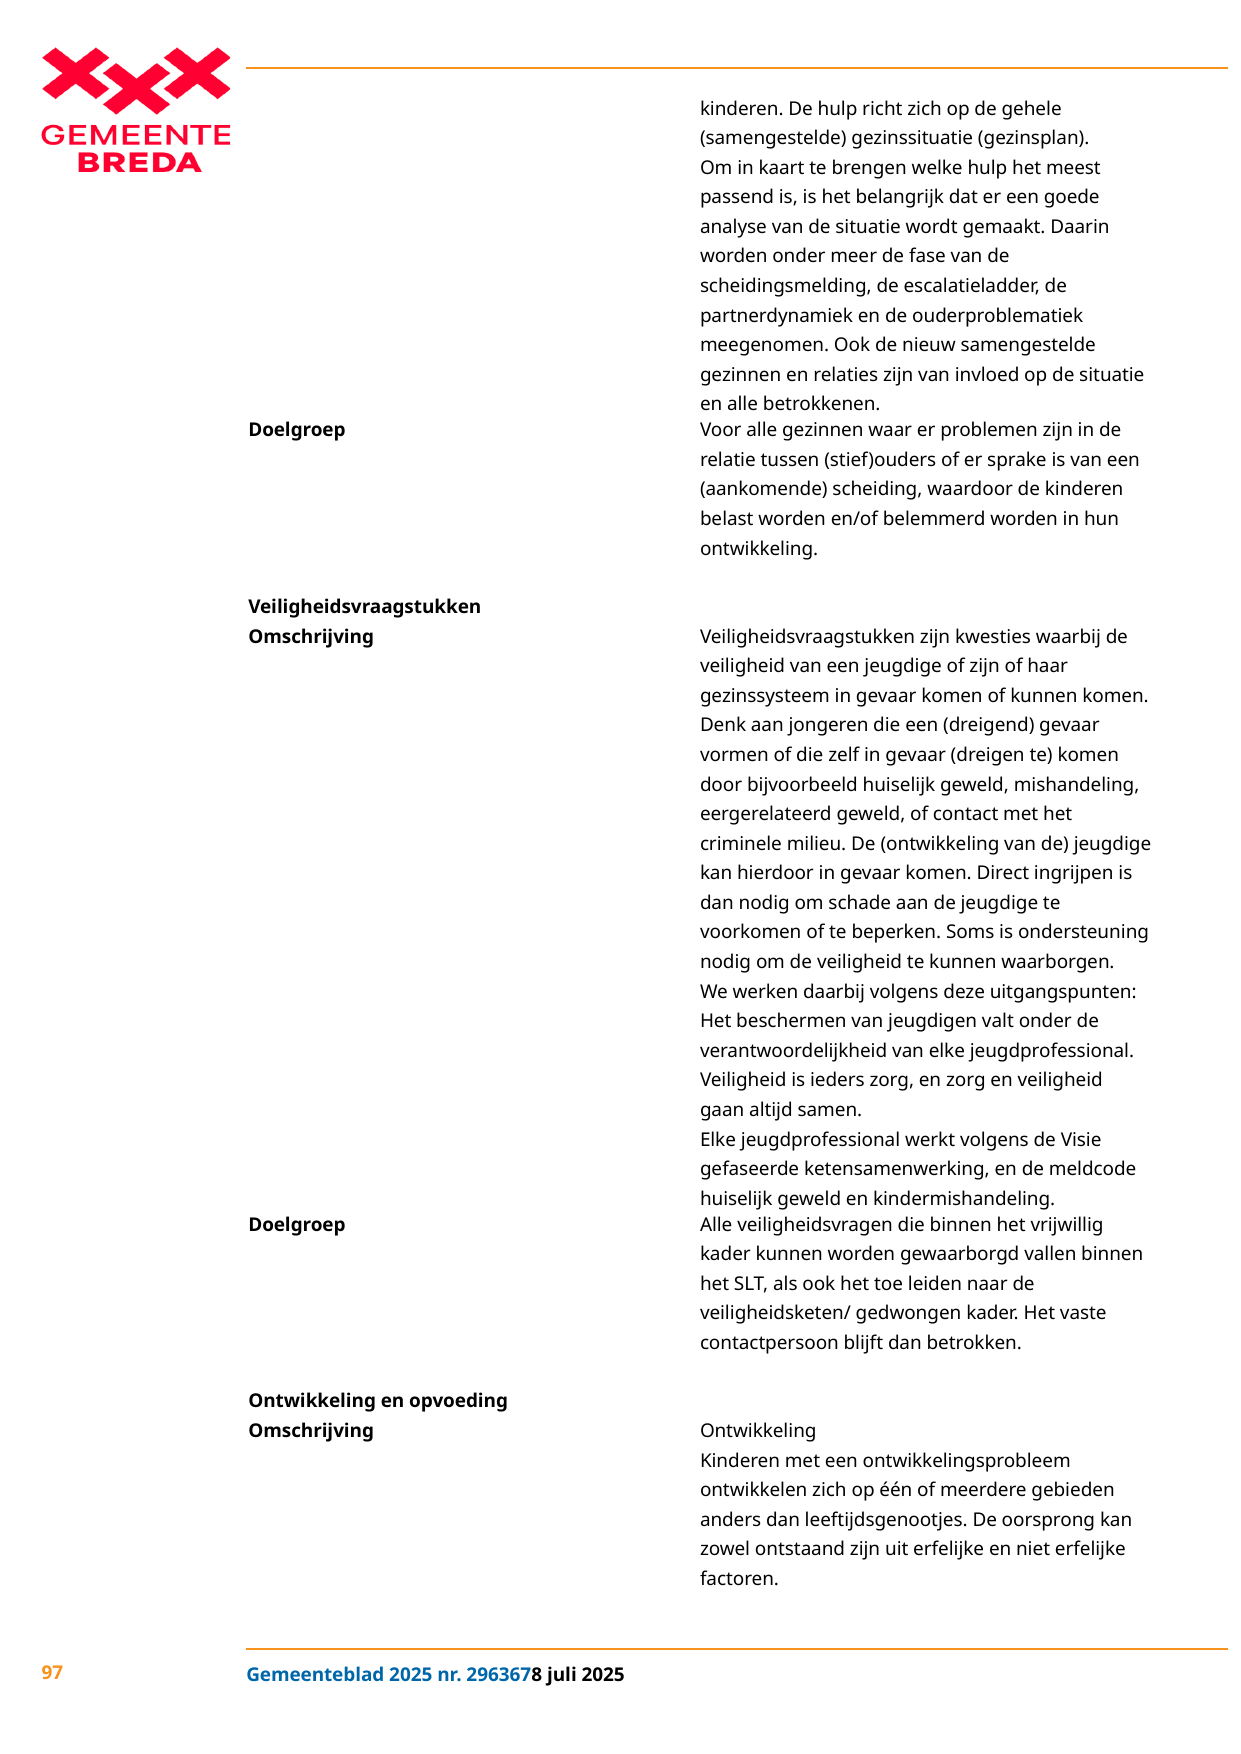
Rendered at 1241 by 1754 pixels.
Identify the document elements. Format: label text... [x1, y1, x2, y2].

text Veiligheidsvraagstukken [248, 593, 1152, 619]
table_header Omschrijving [248, 623, 700, 1211]
table_header [248, 95, 700, 416]
table_cell Doelgroep [248, 1211, 700, 1355]
table_cell Doelgroep [248, 416, 700, 560]
table_header kinderen. De hulp richt zich op de gehele (samengestelde) gezinssituatie (gezinsplan). Om in kaart te brengen welke hulp het meest passend is, is het belangrijk dat er een goede analyse van de situatie wordt gemaakt. Daarin worden onder meer de fase van de scheidingsmelding, de escalatieladder, de partnerdynamiek en de ouderproblematiek meegenomen. Ook de nieuw samengestelde gezinnen en relaties zijn van invloed op de situatie en alle betrokkenen. [700, 95, 1152, 416]
table_header Veiligheidsvraagstukken zijn kwesties waarbij de veiligheid van een jeugdige of zijn of haar gezinssysteem in gevaar komen of kunnen komen. Denk aan jongeren die een (dreigend) gevaar vormen of die zelf in gevaar (dreigen te) komen door bijvoorbeeld huiselijk geweld, mishandeling, eergerelateerd geweld, of contact met het criminele milieu. De (ontwikkeling van de) jeugdige kan hierdoor in gevaar komen. Direct ingrijpen is dan nodig om schade aan de jeugdige te voorkomen of te beperken. Soms is ondersteuning nodig om de veiligheid te kunnen waarborgen. We werken daarbij volgens deze uitgangspunten: Het beschermen van jeugdigen valt onder de verantwoordelijkheid van elke jeugdprofessional. Veiligheid is ieders zorg, en zorg en veiligheid gaan altijd samen. Elke jeugdprofessional werkt volgens de Visie gefaseerde ketensamenwerking, en de meldcode huiselijk geweld en kindermishandeling. [700, 623, 1152, 1211]
table_cell Voor alle gezinnen waar er problemen zijn in de relatie tussen (stief)ouders of er sprake is van een (aankomende) scheiding, waardoor de kinderen belast worden en/of belemmerd worden in hun ontwikkeling. [700, 416, 1152, 560]
table_cell Alle veiligheidsvragen die binnen het vrijwillig kader kunnen worden gewaarborgd vallen binnen het SLT, als ook het toe leiden naar de veiligheidsketen/ gedwongen kader. Het vaste contactpersoon blijft dan betrokken. [700, 1211, 1152, 1355]
picture [41, 47, 231, 172]
table_header Ontwikkeling Kinderen met een ontwikkelingsprobleem ontwikkelen zich op één of meerdere gebieden anders dan leeftijdsgenootjes. De oorsprong kan zowel ontstaand zijn uit erfelijke en niet erfelijke factoren. [700, 1417, 1152, 1591]
table_header Omschrijving [248, 1417, 700, 1591]
text Ontwikkeling en opvoeding [248, 1388, 1152, 1413]
